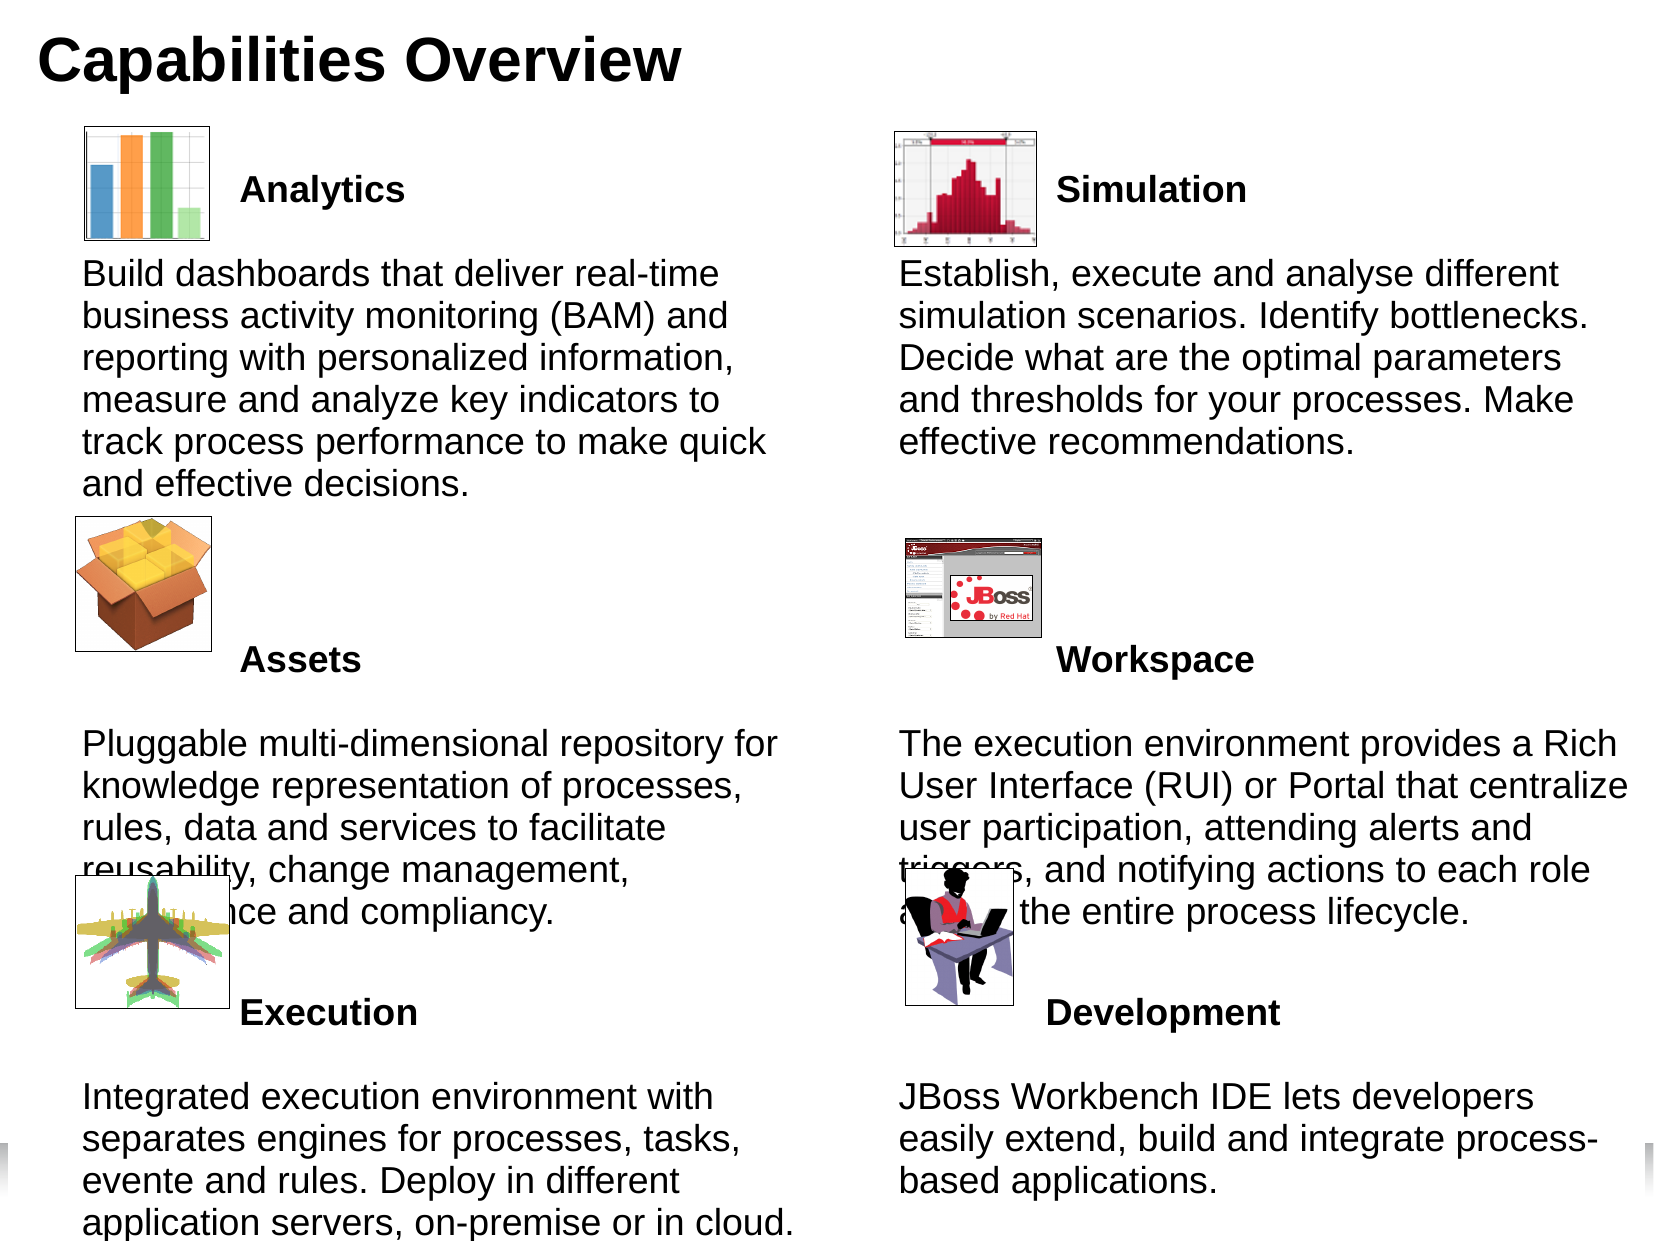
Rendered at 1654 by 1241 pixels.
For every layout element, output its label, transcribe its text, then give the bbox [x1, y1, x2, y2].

table_cell Assets Pluggable multi-dimensional repository for knowledge representation of processes, rules, data and services to facilitate reusability, change management, governance and compliancy. [9, 632, 825, 984]
picture [0, 1143, 8, 1241]
table_cell Execution Integrated execution environment with separates engines for processes, tasks, evente and rules. Deploy in different application servers, on-premise or in cloud. [9, 985, 825, 1241]
table_header Analytics Build dashboards that deliver real-time business activity monitoring (BAM) and reporting with personalized information, measure and analyze key indicators to track process performance to make quick and effective decisions. [9, 162, 825, 631]
picture [75, 875, 230, 1009]
picture [905, 538, 1042, 638]
picture [84, 126, 210, 241]
table_cell Development JBoss Workbench IDE lets developers easily extend, build and integrate process-based applications. [826, 985, 1644, 1241]
table_cell Workspace The execution environment provides a Rich User Interface (RUI) or Portal that centralize user participation, attending alerts and triggers, and notifying actions to each role across the entire process lifecycle. [826, 632, 1644, 984]
picture [75, 516, 212, 652]
picture [894, 131, 1037, 247]
table_header Simulation Establish, execute and analyse different simulation scenarios. Identify bottlenecks. Decide what are the optimal parameters and thresholds for your processes. Make effective recommendations. [826, 162, 1644, 631]
picture [905, 868, 1014, 1006]
picture [1645, 1143, 1654, 1241]
title Capabilities Overview [37, 7, 750, 113]
